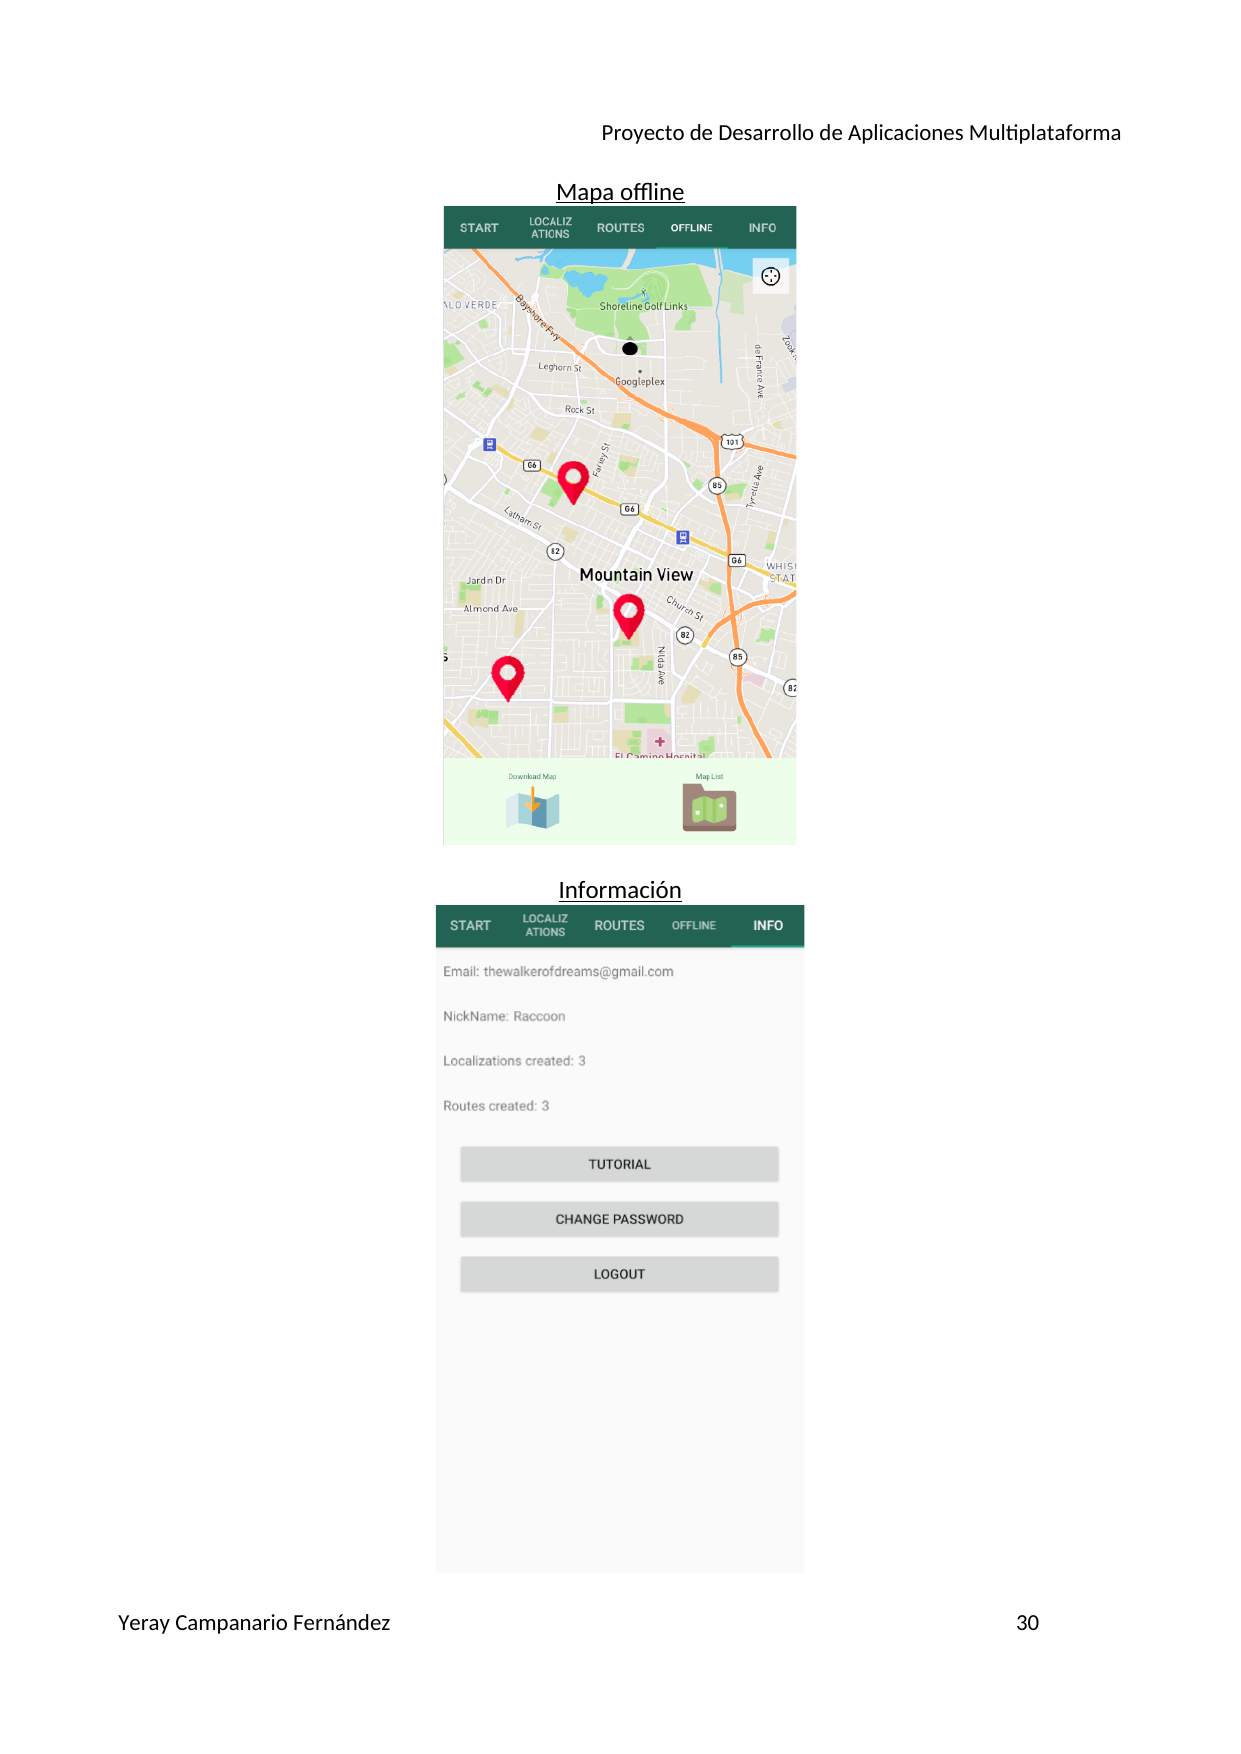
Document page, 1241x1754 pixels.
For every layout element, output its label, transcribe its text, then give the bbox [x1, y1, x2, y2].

text Mapa offline [118, 176, 1122, 206]
picture [443, 206, 797, 845]
text Información [118, 875, 1122, 905]
picture [435, 905, 805, 1574]
